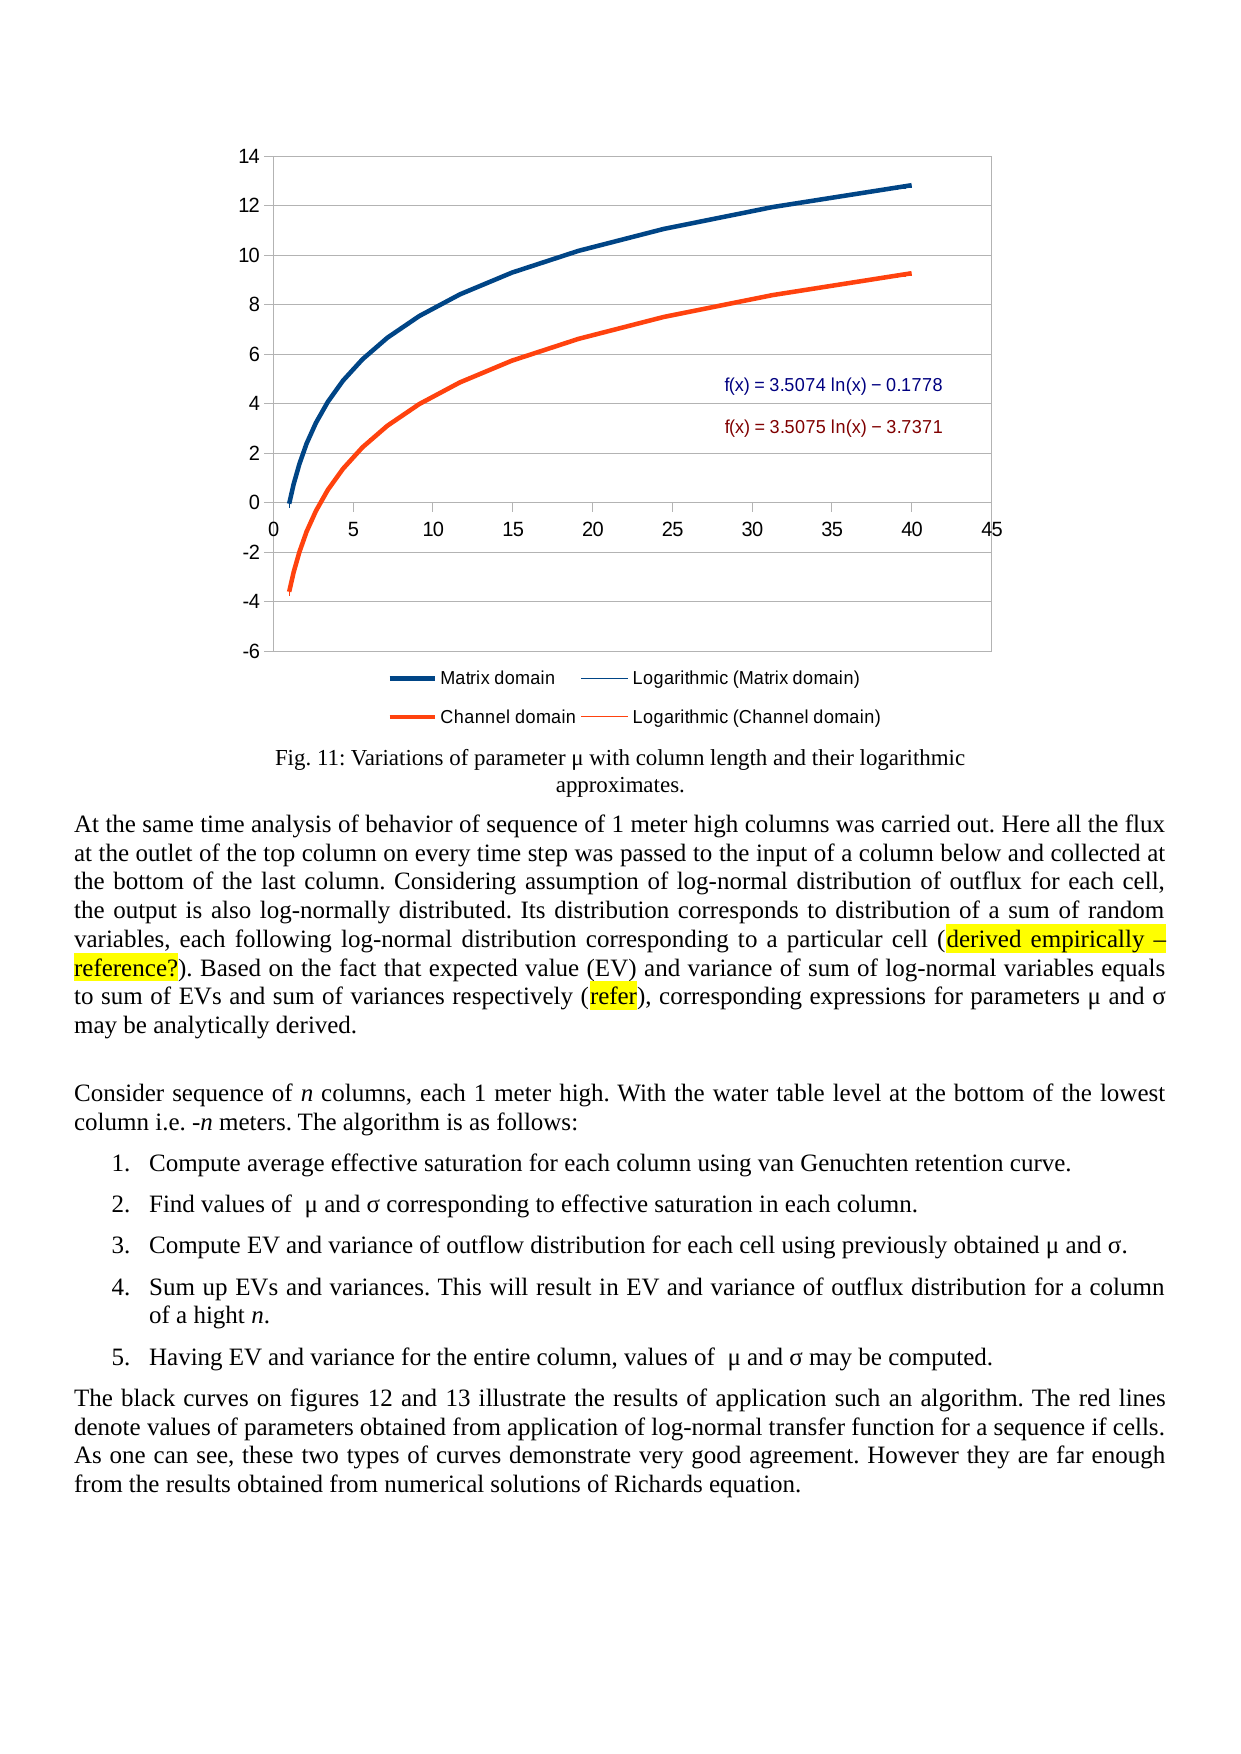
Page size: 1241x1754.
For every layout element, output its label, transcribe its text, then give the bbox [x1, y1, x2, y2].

text The black curves on figures 12 and 13 illustrate the results of application such an algorithm. The red lines denote values of parameters obtained from application of log-normal transfer function for a sequence if cells. As one can see, these two types of curves demonstrate very good agreement. However they are far enough from the results obtained from numerical solutions of Richards equation. [74, 1383, 1166, 1498]
list Find values of μ and σ corresponding to effective saturation in each column. [111, 1189, 1166, 1218]
list Sum up EVs and variances. This will result in EV and variance of outflux distribution for a column of a hight n. [111, 1272, 1166, 1329]
text Consider sequence of n columns, each 1 meter high. With the water table level at the bottom of the lowest column i.e. -n meters. The algorithm is as follows: [74, 1078, 1166, 1135]
text Fig. 11: Variations of parameter μ with column length and their logarithmic approximates. [238, 144, 1002, 797]
list Compute average effective saturation for each column using van Genuchten retention curve. [111, 1148, 1166, 1177]
text At the same time analysis of behavior of sequence of 1 meter high columns was carried out. Here all the flux at the outlet of the top column on every time step was passed to the input of a column below and collected at the bottom of the last column. Considering assumption of log-normal distribution of outflux for each cell, the output is also log-normally distributed. Its distribution corresponds to distribution of a sum of random variables, each following log-normal distribution corresponding to a particular cell (derived empirically – reference?). Based on the fact that expected value (EV) and variance of sum of log-normal variables equals to sum of EVs and sum of variances respectively (refer), corresponding expressions for parameters μ and σ may be analytically derived. [74, 809, 1166, 1039]
list Having EV and variance for the entire column, values of μ and σ may be computed. [111, 1342, 1166, 1370]
list Compute EV and variance of outflow distribution for each cell using previously obtained μ and σ. [111, 1230, 1166, 1259]
